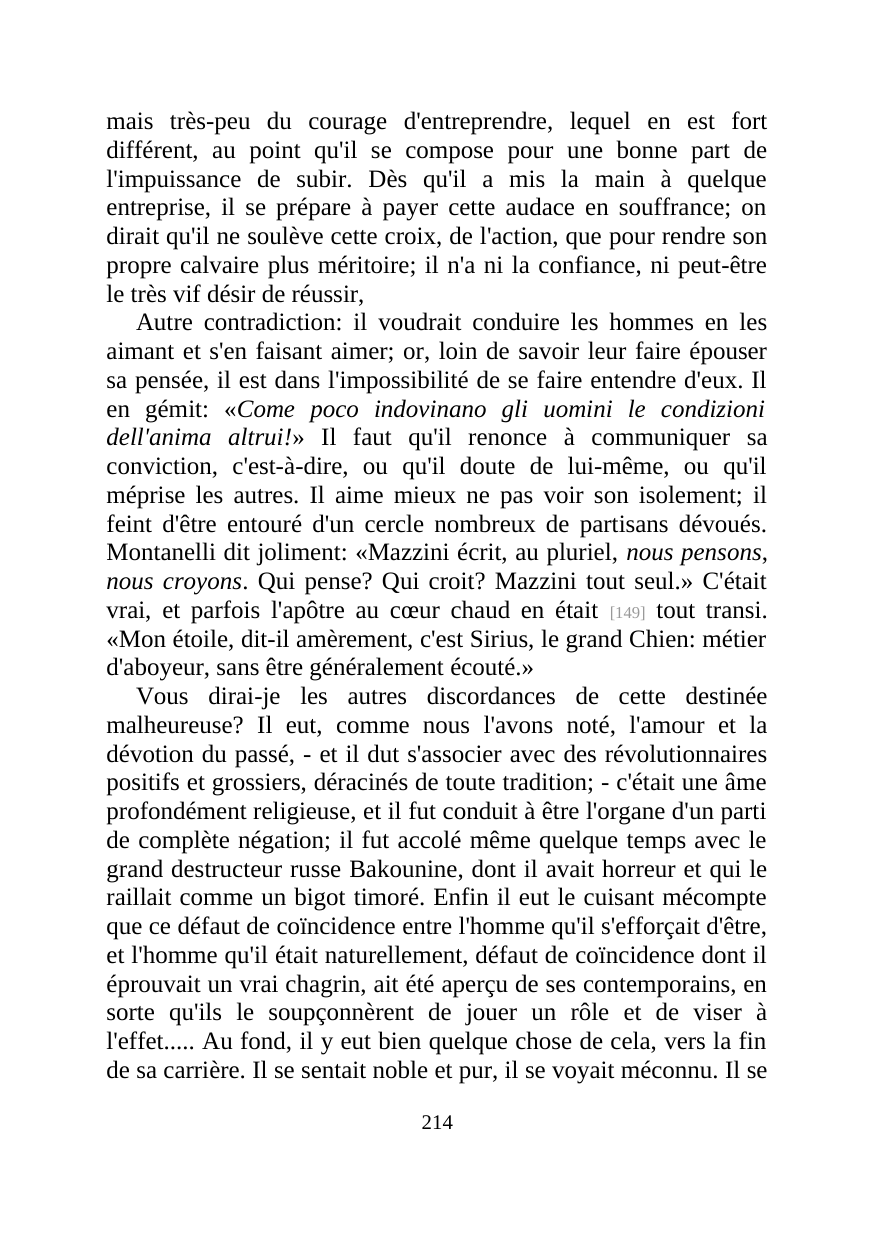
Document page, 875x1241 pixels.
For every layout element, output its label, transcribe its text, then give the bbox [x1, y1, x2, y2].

text mais très-peu du courage d'entreprendre, lequel en est fort différent, au point qu'il se compose pour une bonne part de l'impuissance de subir. Dès qu'il a mis la main à quelque entreprise, il se prépare à payer cette audace en souffrance; on dirait qu'il ne soulève cette croix, de l'action, que pour rendre son propre calvaire plus méritoire; il n'a ni la confiance, ni peut-être le très vif désir de réussir, [106, 106, 768, 307]
text Vous dirai-je les autres discordances de cette destinée malheureuse? Il eut, comme nous l'avons noté, l'amour et la dévotion du passé, - et il dut s'associer avec des révolutionnaires positifs et grossiers, déracinés de toute tradition; - c'était une âme profondément religieuse, et il fut conduit à être l'organe d'un parti de complète négation; il fut accolé même quelque temps avec le grand destructeur russe Bakounine, dont il avait horreur et qui le raillait comme un bigot timoré. Enfin il eut le cuisant mécompte que ce défaut de coïncidence entre l'homme qu'il s'efforçait d'être, et l'homme qu'il était naturellement, défaut de coïncidence dont il éprouvait un vrai chagrin, ait été aperçu de ses contemporains, en sorte qu'ils le soupçonnèrent de jouer un rôle et de viser à l'effet..... Au fond, il y eut bien quelque chose de cela, vers la fin de sa carrière. Il se sentait noble et pur, il se voyait méconnu. Il se [106, 681, 768, 1084]
text Autre contradiction: il voudrait conduire les hommes en les aimant et s'en faisant aimer; or, loin de savoir leur faire épouser sa pensée, il est dans l'impossibilité de se faire entendre d'eux. Il en gémit: «Come poco indovinano gli uomini le condizioni dell'anima altrui!» Il faut qu'il renonce à communiquer sa conviction, c'est-à-dire, ou qu'il doute de lui-même, ou qu'il méprise les autres. Il aime mieux ne pas voir son isolement; il feint d'être entouré d'un cercle nombreux de partisans dévoués. Montanelli dit joliment: «Mazzini écrit, au pluriel, nous pensons, nous croyons. Qui pense? Qui croit? Mazzini tout seul.» C'était vrai, et parfois l'apôtre au cœur chaud en était [149] tout transi. «Mon étoile, dit-il amèrement, c'est Sirius, le grand Chien: métier d'aboyeur, sans être généralement écouté.» [106, 307, 768, 681]
